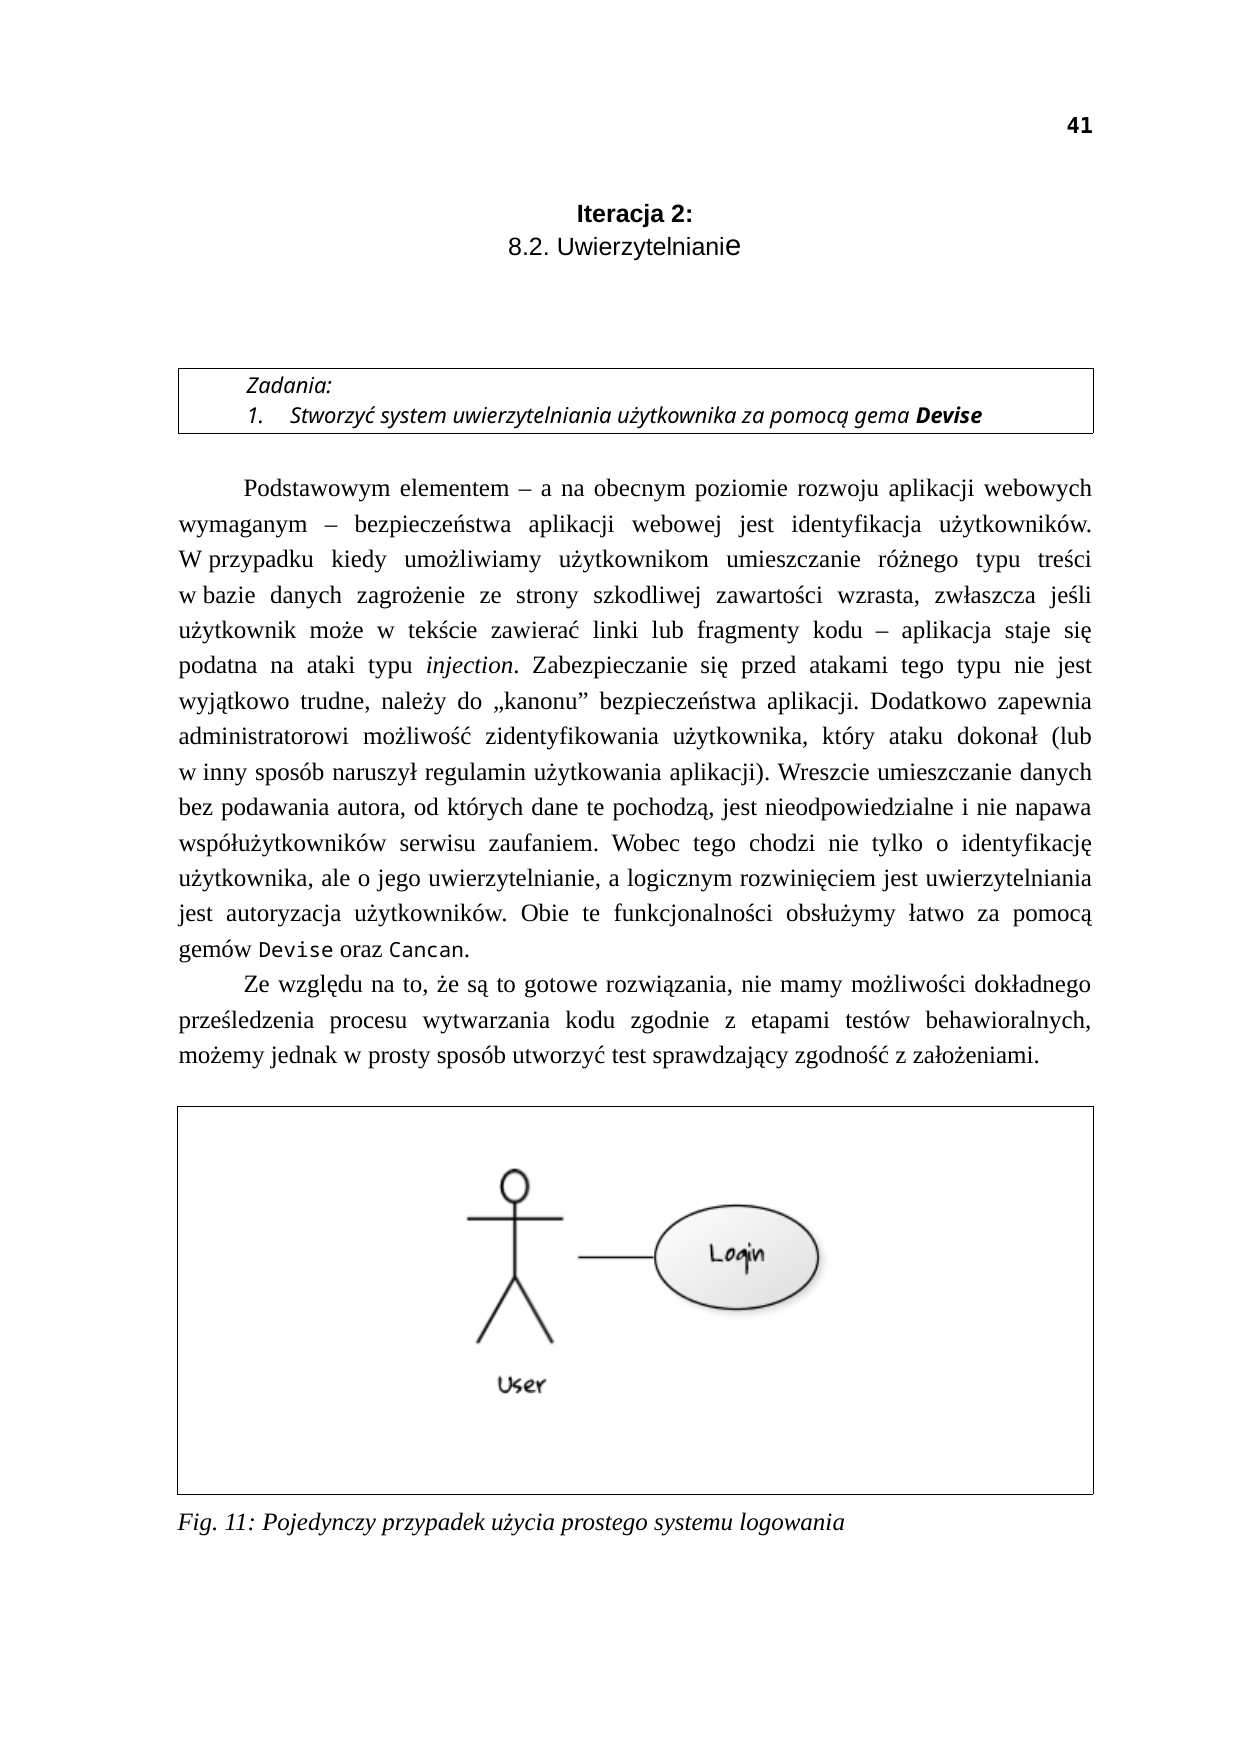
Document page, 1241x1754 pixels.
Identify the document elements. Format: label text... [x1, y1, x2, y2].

text Podstawowym elementem – a na obecnym poziomie rozwoju aplikacji webowych wymaganym – bezpieczeństwa aplikacji webowej jest identyfikacja użytkowników. W przypadku kiedy umożliwiamy użytkownikom umieszczanie różnego typu treści w bazie danych zagrożenie ze strony szkodliwej zawartości wzrasta, zwłaszcza jeśli użytkownik może w tekście zawierać linki lub fragmenty kodu – aplikacja staje się podatna na ataki typu injection. Zabezpieczanie się przed atakami tego typu nie jest wyjątkowo trudne, należy do „kanonu” bezpieczeństwa aplikacji. Dodatkowo zapewnia administratorowi możliwość zidentyfikowania użytkownika, który ataku dokonał (lub w inny sposób naruszył regulamin użytkowania aplikacji). Wreszcie umieszczanie danych bez podawania autora, od których dane te pochodzą, jest nieodpowiedzialne i nie napawa współużytkowników serwisu zaufaniem. Wobec tego chodzi nie tylko o identyfikację użytkownika, ale o jego uwierzytelnianie, a logicznym rozwinięciem jest uwierzytelniania jest autoryzacja użytkowników. Obie te funkcjonalności obsłużymy łatwo za pomocą gemów Devise oraz Cancan. [178, 468, 1093, 964]
picture [407, 1111, 863, 1489]
list Stworzyć system uwierzytelniania użytkownika za pomocą gema Devise [179, 397, 1093, 433]
text Ze względu na to, że są to gotowe rozwiązania, nie mamy możliwości dokładnego prześledzenia procesu wytwarzania kodu zgodnie z etapami testów behawioralnych, możemy jednak w prosty sposób utworzyć test sprawdzający zgodność z założeniami. [178, 964, 1093, 1071]
list Uwierzytelnianie [177, 228, 1093, 261]
table_header [178, 1107, 1093, 1494]
text Iteracja 2: [177, 199, 1093, 228]
text Fig. 11: Pojedynczy przypadek użycia prostego systemu logowania [177, 1507, 1093, 1535]
text Zadania: [179, 369, 1093, 397]
